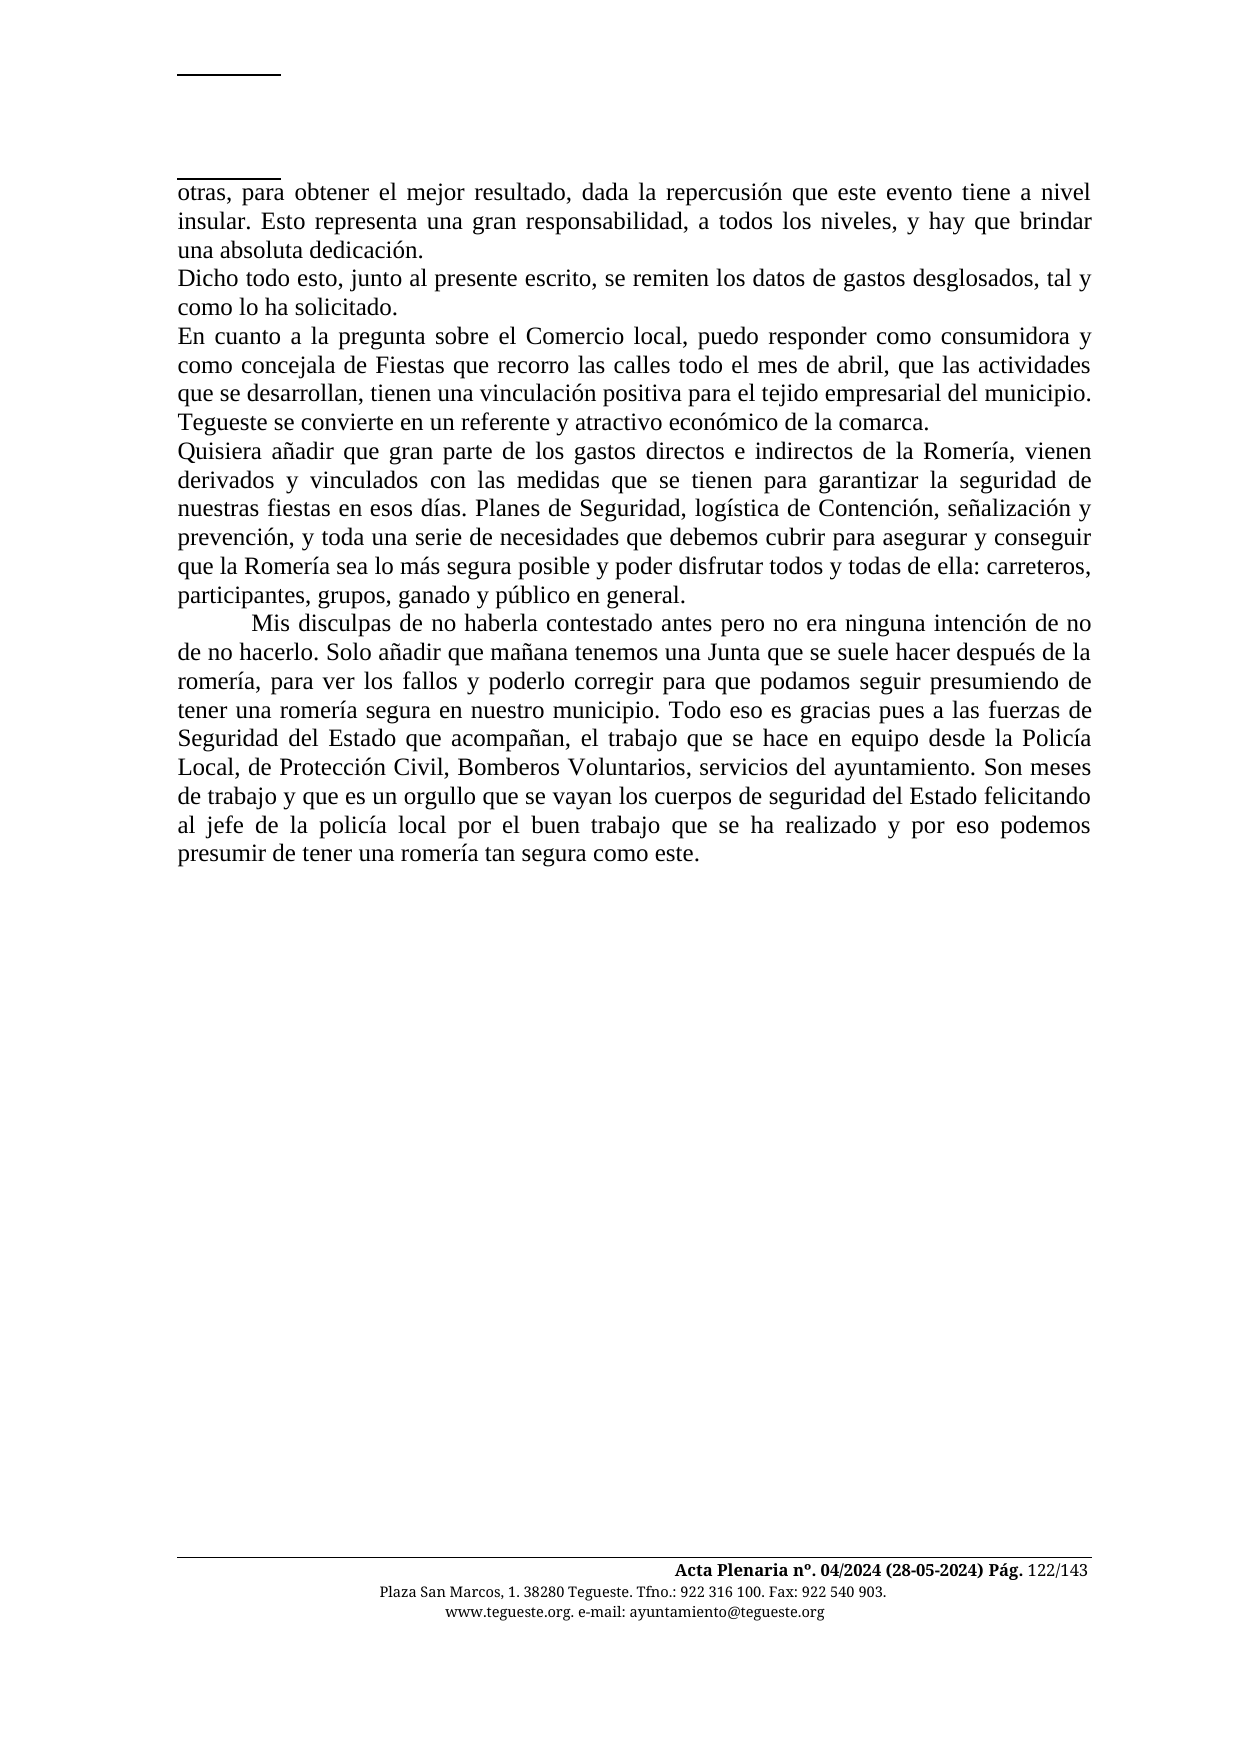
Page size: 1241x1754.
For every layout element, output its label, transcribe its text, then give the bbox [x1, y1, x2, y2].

text Quisiera añadir que gran parte de los gastos directos e indirectos de la Romería, vienen derivados y vinculados con las medidas que se tienen para garantizar la seguridad de nuestras fiestas en esos días. Planes de Seguridad, logística de Contención, señalización y prevención, y toda una serie de necesidades que debemos cubrir para asegurar y conseguir que la Romería sea lo más segura posible y poder disfrutar todos y todas de ella: carreteros, participantes, grupos, ganado y público en general. [177, 436, 1092, 608]
text otras, para obtener el mejor resultado, dada la repercusión que este evento tiene a nivel insular. Esto representa una gran responsabilidad, a todos los niveles, y hay que brindar una absoluta dedicación. [177, 177, 1092, 263]
list Mis disculpas de no haberla contestado antes pero no era ninguna intención de no de no hacerlo. Solo añadir que mañana tenemos una Junta que se suele hacer después de la romería, para ver los fallos y poderlo corregir para que podamos seguir presumiendo de tener una romería segura en nuestro municipio. Todo eso es gracias pues a las fuerzas de Seguridad del Estado que acompañan, el trabajo que se hace en equipo desde la Policía Local, de Protección Civil, Bomberos Voluntarios, servicios del ayuntamiento. Son meses de trabajo y que es un orgullo que se vayan los cuerpos de seguridad del Estado felicitando al jefe de la policía local por el buen trabajo que se ha realizado y por eso podemos presumir de tener una romería tan segura como este. [177, 608, 1092, 867]
text Dicho todo esto, junto al presente escrito, se remiten los datos de gastos desglosados, tal y como lo ha solicitado. [177, 263, 1092, 321]
text En cuanto a la pregunta sobre el Comercio local, puedo responder como consumidora y como concejala de Fiestas que recorro las calles todo el mes de abril, que las actividades que se desarrollan, tienen una vinculación positiva para el tejido empresarial del municipio. Tegueste se convierte en un referente y atractivo económico de la comarca. [177, 321, 1092, 436]
